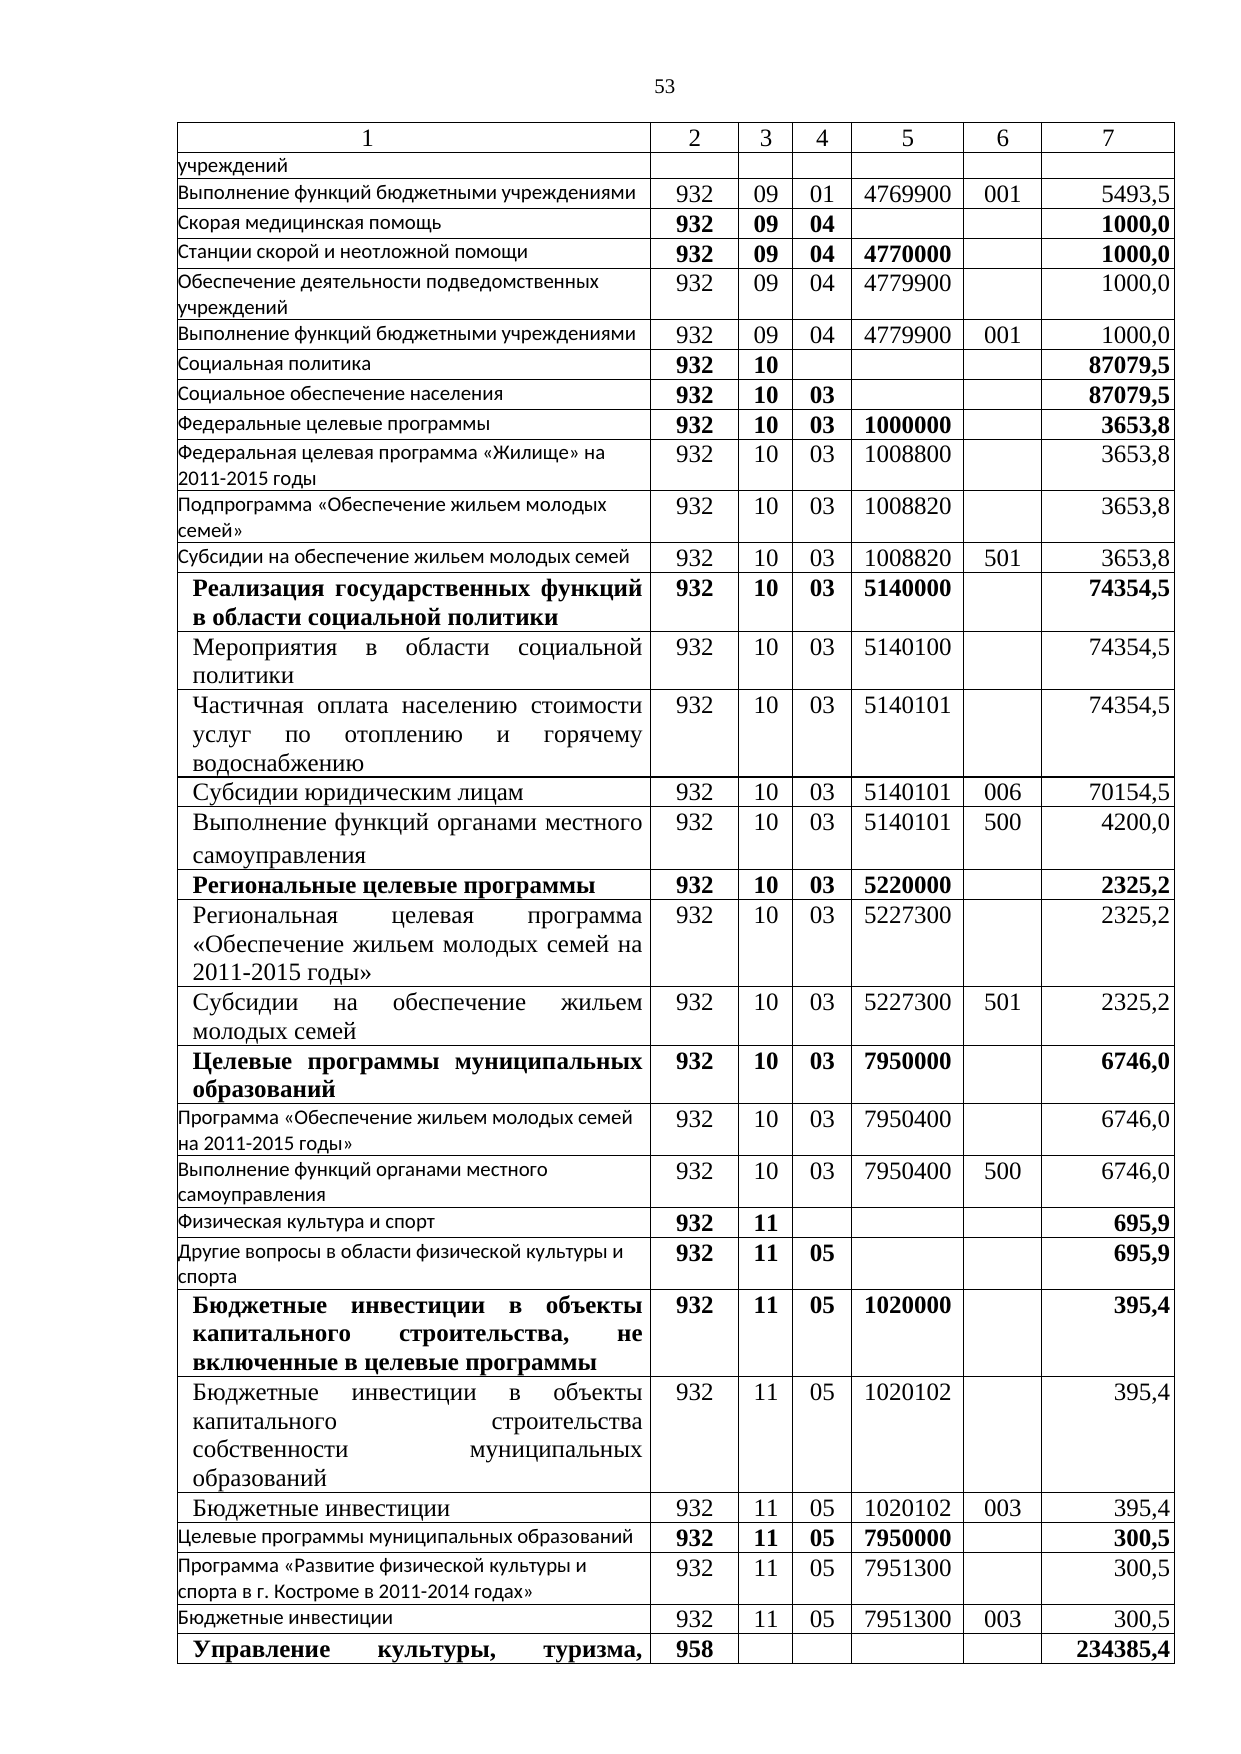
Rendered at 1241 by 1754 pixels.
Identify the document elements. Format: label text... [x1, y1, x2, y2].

table_cell 10 [739, 491, 792, 542]
table_cell [964, 410, 1041, 438]
table_cell 01 [793, 179, 851, 208]
table_cell 932 [651, 1290, 738, 1376]
table_cell [1175, 1604, 1211, 1633]
table_cell [852, 1634, 963, 1663]
table_cell [964, 573, 1041, 631]
table_cell [852, 153, 963, 178]
table_cell учреждений [178, 153, 650, 178]
table_cell 10 [739, 632, 792, 689]
table_cell [964, 380, 1041, 409]
table_cell 4200,0 [1042, 807, 1174, 869]
table_cell [1175, 1289, 1211, 1376]
table_cell Региональная целевая программа «Обеспечение жильем молодых семей на 2011-2015 годы» [178, 900, 650, 986]
table_cell [1175, 776, 1211, 806]
table_cell [964, 1238, 1041, 1289]
table_cell Бюджетные инвестиции в объекты капитального строительства собственности муниципальных образований [178, 1377, 650, 1492]
table_cell 001 [964, 179, 1041, 208]
table_cell Станции скорой и неотложной помощи [178, 239, 650, 267]
table_cell 234385,4 [1042, 1634, 1174, 1663]
table_cell Реализация государственных функций в области социальной политики [178, 573, 650, 631]
table_cell Социальная политика [178, 350, 650, 379]
table_cell 10 [739, 350, 792, 379]
table_cell 932 [651, 1377, 738, 1492]
table_cell [793, 350, 851, 379]
table_cell Целевые программы муниципальных образований [178, 1523, 650, 1552]
table_cell [964, 900, 1041, 986]
table_cell [852, 350, 963, 379]
table_cell 05 [793, 1493, 851, 1522]
table_cell 11 [739, 1523, 792, 1552]
table_cell 2325,2 [1042, 900, 1174, 986]
table_cell 09 [739, 239, 792, 267]
table_cell 3653,8 [1042, 410, 1174, 438]
table_cell [852, 380, 963, 409]
table_cell Бюджетные инвестиции [178, 1605, 650, 1633]
table_header 2 [651, 123, 738, 152]
table_cell 3653,8 [1042, 491, 1174, 542]
table_cell 5140101 [852, 778, 963, 806]
table_cell 10 [739, 1046, 792, 1103]
table_cell 5227300 [852, 900, 963, 986]
table_cell 03 [793, 987, 851, 1045]
table_cell [964, 239, 1041, 267]
table_cell Выполнение функций органами местного самоуправления [178, 1156, 650, 1207]
table_cell 1020102 [852, 1493, 963, 1522]
table_cell 11 [739, 1377, 792, 1492]
table_cell [964, 1208, 1041, 1237]
table_header 6 [964, 123, 1041, 152]
table_cell 10 [739, 807, 792, 869]
table_cell 5493,5 [1042, 179, 1174, 208]
table_cell [964, 1046, 1041, 1103]
table_cell [1175, 439, 1211, 490]
table_cell [1175, 238, 1211, 267]
table_cell 932 [651, 543, 738, 572]
table_cell 11 [739, 1493, 792, 1522]
table_cell 932 [651, 1605, 738, 1633]
table_cell [1175, 631, 1211, 689]
table_cell 03 [793, 870, 851, 899]
table_cell Субсидии на обеспечение жильем молодых семей [178, 543, 650, 572]
table_cell [964, 1104, 1041, 1155]
table_cell 03 [793, 632, 851, 689]
table_cell Программа «Обеспечение жильем молодых семей на 2011-2015 годы» [178, 1104, 650, 1155]
table_header 7 [1042, 123, 1174, 152]
table_cell 001 [964, 320, 1041, 349]
table_cell 1000,0 [1042, 239, 1174, 267]
table_cell [793, 1634, 851, 1663]
table_cell 10 [739, 543, 792, 572]
table_cell Выполнение функций бюджетными учреждениями [178, 320, 650, 349]
table_cell Бюджетные инвестиции [178, 1493, 650, 1522]
table_cell [1175, 490, 1211, 542]
table_cell 05 [793, 1523, 851, 1552]
table_cell 932 [651, 179, 738, 208]
table_cell 03 [793, 1156, 851, 1207]
table_cell 932 [651, 690, 738, 776]
table_header 5 [852, 123, 963, 152]
table_cell 932 [651, 350, 738, 379]
table_cell 10 [739, 380, 792, 409]
table_cell 09 [739, 179, 792, 208]
table_cell 03 [793, 410, 851, 438]
table_cell [964, 690, 1041, 776]
table_cell 4769900 [852, 179, 963, 208]
table_cell 695,9 [1042, 1208, 1174, 1237]
table_cell 7951300 [852, 1553, 963, 1603]
table_cell 11 [739, 1553, 792, 1603]
table_cell 1008820 [852, 543, 963, 572]
table_cell [1175, 542, 1211, 572]
table_cell [1175, 349, 1211, 379]
table_header 1 [178, 123, 650, 152]
table_cell 4779900 [852, 269, 963, 319]
table_cell [964, 1523, 1041, 1552]
table_cell 11 [739, 1605, 792, 1633]
table_cell Региональные целевые программы [178, 870, 650, 899]
table_cell [1175, 869, 1211, 899]
table_cell [651, 153, 738, 178]
table_cell 11 [739, 1208, 792, 1237]
table_cell 87079,5 [1042, 350, 1174, 379]
table_cell 10 [739, 690, 792, 776]
table_cell [739, 1634, 792, 1663]
table_cell [1175, 1045, 1211, 1103]
table_cell [1175, 986, 1211, 1045]
table_cell Обеспечение деятельности подведомственных учреждений [178, 269, 650, 319]
table_cell [1175, 572, 1211, 631]
table_cell 5227300 [852, 987, 963, 1045]
table_cell 10 [739, 410, 792, 438]
table_cell 932 [651, 1208, 738, 1237]
table_cell 05 [793, 1238, 851, 1289]
table_cell 932 [651, 1553, 738, 1603]
table_cell 5220000 [852, 870, 963, 899]
table_cell 695,9 [1042, 1238, 1174, 1289]
table_cell 7950400 [852, 1156, 963, 1207]
table_cell 7950400 [852, 1104, 963, 1155]
table_cell 6746,0 [1042, 1156, 1174, 1207]
table_cell 74354,5 [1042, 573, 1174, 631]
table_cell [1175, 152, 1211, 178]
table_cell 74354,5 [1042, 632, 1174, 689]
table_cell 932 [651, 1493, 738, 1522]
table_cell 300,5 [1042, 1523, 1174, 1552]
table_cell [1175, 1633, 1211, 1663]
table_cell 09 [739, 209, 792, 238]
table_cell [1175, 1207, 1211, 1237]
table_cell Выполнение функций органами местного самоуправления [178, 807, 650, 869]
table_cell 03 [793, 491, 851, 542]
table_cell [1175, 1237, 1211, 1289]
table_header [1175, 122, 1211, 152]
table_cell [964, 1634, 1041, 1663]
table_cell [1175, 178, 1211, 208]
table_cell [1175, 1155, 1211, 1207]
table_cell 03 [793, 440, 851, 490]
table_cell 932 [651, 778, 738, 806]
table_cell 03 [793, 1104, 851, 1155]
table_cell 932 [651, 440, 738, 490]
table_cell [793, 153, 851, 178]
table_cell 932 [651, 900, 738, 986]
table_cell 70154,5 [1042, 778, 1174, 806]
table_cell Мероприятия в области социальной политики [178, 632, 650, 689]
table_cell 03 [793, 1046, 851, 1103]
table_cell 932 [651, 1104, 738, 1155]
table_cell 03 [793, 778, 851, 806]
table_cell 04 [793, 320, 851, 349]
table_cell 7951300 [852, 1605, 963, 1633]
table_cell 1008820 [852, 491, 963, 542]
table_cell 10 [739, 440, 792, 490]
table_cell 003 [964, 1493, 1041, 1522]
table_cell 300,5 [1042, 1605, 1174, 1633]
table_cell [739, 153, 792, 178]
table_cell Федеральная целевая программа «Жилище» на 2011-2015 годы [178, 440, 650, 490]
table_cell 03 [793, 380, 851, 409]
table_cell 6746,0 [1042, 1104, 1174, 1155]
table_cell 10 [739, 987, 792, 1045]
table_cell Социальное обеспечение населения [178, 380, 650, 409]
table_cell 003 [964, 1605, 1041, 1633]
table_cell 932 [651, 870, 738, 899]
table_cell [1175, 806, 1211, 869]
table_cell 932 [651, 269, 738, 319]
table_cell Бюджетные инвестиции в объекты капитального строительства, не включенные в целевые программы [178, 1290, 650, 1376]
table_cell 932 [651, 987, 738, 1045]
table_cell 11 [739, 1290, 792, 1376]
table_cell [964, 269, 1041, 319]
table_cell 3653,8 [1042, 543, 1174, 572]
table_cell 932 [651, 1238, 738, 1289]
table_cell [1175, 689, 1211, 776]
table_cell [964, 350, 1041, 379]
table_cell [1175, 899, 1211, 986]
table_cell 4770000 [852, 239, 963, 267]
table_cell 3653,8 [1042, 440, 1174, 490]
table_cell 500 [964, 807, 1041, 869]
table_cell 932 [651, 491, 738, 542]
table_cell [964, 153, 1041, 178]
table_cell [1175, 1103, 1211, 1155]
table_cell Скорая медицинская помощь [178, 209, 650, 238]
table_cell Управление культуры, туризма, [178, 1634, 650, 1663]
table_cell 1000,0 [1042, 320, 1174, 349]
table_cell 10 [739, 573, 792, 631]
table_cell 05 [793, 1290, 851, 1376]
table_cell 74354,5 [1042, 690, 1174, 776]
table_cell 932 [651, 209, 738, 238]
table_cell 87079,5 [1042, 380, 1174, 409]
table_cell 932 [651, 807, 738, 869]
table_cell [964, 632, 1041, 689]
table_cell 932 [651, 320, 738, 349]
table_cell 1000,0 [1042, 209, 1174, 238]
table_cell 932 [651, 573, 738, 631]
table_cell [1042, 153, 1174, 178]
table_cell 7950000 [852, 1523, 963, 1552]
table_cell 2325,2 [1042, 987, 1174, 1045]
table_cell [964, 1553, 1041, 1603]
table_cell 932 [651, 1046, 738, 1103]
table_cell 1020000 [852, 1290, 963, 1376]
table_cell 501 [964, 987, 1041, 1045]
table_cell Подпрограмма «Обеспечение жильем молодых семей» [178, 491, 650, 542]
table_cell 932 [651, 410, 738, 438]
table_cell Выполнение функций бюджетными учреждениями [178, 179, 650, 208]
table_cell 03 [793, 690, 851, 776]
table_cell 1000,0 [1042, 269, 1174, 319]
table_cell Субсидии на обеспечение жильем молодых семей [178, 987, 650, 1045]
table_header 4 [793, 123, 851, 152]
table_cell [964, 1377, 1041, 1492]
table_cell 05 [793, 1605, 851, 1633]
table_cell 501 [964, 543, 1041, 572]
table_cell 1000000 [852, 410, 963, 438]
table_cell 006 [964, 778, 1041, 806]
table_cell [852, 1238, 963, 1289]
table_cell 10 [739, 778, 792, 806]
table_cell 395,4 [1042, 1493, 1174, 1522]
table_cell [852, 209, 963, 238]
table_cell 09 [739, 269, 792, 319]
table_cell 7950000 [852, 1046, 963, 1103]
table_cell [964, 209, 1041, 238]
table_cell 5140101 [852, 807, 963, 869]
table_cell Программа «Развитие физической культуры и спорта в г. Костроме в 2011-2014 годах» [178, 1553, 650, 1603]
table_cell 09 [739, 320, 792, 349]
table_cell 395,4 [1042, 1377, 1174, 1492]
table_cell 5140101 [852, 690, 963, 776]
table_cell Федеральные целевые программы [178, 410, 650, 438]
table_cell 932 [651, 1523, 738, 1552]
table_cell Целевые программы муниципальных образований [178, 1046, 650, 1103]
table_cell [1175, 268, 1211, 319]
table_cell [1175, 409, 1211, 438]
table_cell [1175, 1376, 1211, 1492]
table_cell 05 [793, 1553, 851, 1603]
table_cell 395,4 [1042, 1290, 1174, 1376]
table_cell 10 [739, 900, 792, 986]
table_cell 932 [651, 632, 738, 689]
table_cell [964, 1290, 1041, 1376]
table_cell 932 [651, 380, 738, 409]
table_cell Частичная оплата населению стоимости услуг по отоплению и горячему водоснабжению [178, 690, 650, 776]
table_cell 04 [793, 209, 851, 238]
table_cell 932 [651, 239, 738, 267]
table_cell Субсидии юридическим лицам [178, 778, 650, 806]
table_cell 300,5 [1042, 1553, 1174, 1603]
table_cell 1020102 [852, 1377, 963, 1492]
table_cell 03 [793, 543, 851, 572]
table_cell 5140100 [852, 632, 963, 689]
table_cell [1175, 1552, 1211, 1603]
table_cell [964, 491, 1041, 542]
table_cell [1175, 1522, 1211, 1552]
table_cell [1175, 1492, 1211, 1522]
table_cell 03 [793, 900, 851, 986]
table_cell 10 [739, 1156, 792, 1207]
table_header 3 [739, 123, 792, 152]
table_cell 4779900 [852, 320, 963, 349]
table_cell 04 [793, 269, 851, 319]
table_cell 2325,2 [1042, 870, 1174, 899]
table_cell Физическая культура и спорт [178, 1208, 650, 1237]
table_cell 11 [739, 1238, 792, 1289]
table_cell Другие вопросы в области физической культуры и спорта [178, 1238, 650, 1289]
table_cell 03 [793, 573, 851, 631]
table_cell 6746,0 [1042, 1046, 1174, 1103]
table_cell [793, 1208, 851, 1237]
table_cell [852, 1208, 963, 1237]
table_cell 500 [964, 1156, 1041, 1207]
table_cell 5140000 [852, 573, 963, 631]
table_cell [1175, 379, 1211, 409]
table_cell 958 [651, 1634, 738, 1663]
table_cell [964, 870, 1041, 899]
table_cell 10 [739, 1104, 792, 1155]
table_cell 05 [793, 1377, 851, 1492]
table_cell [1175, 208, 1211, 238]
table_cell 932 [651, 1156, 738, 1207]
table_cell [1175, 319, 1211, 349]
table_cell 1008800 [852, 440, 963, 490]
table_cell [964, 440, 1041, 490]
table_cell 03 [793, 807, 851, 869]
table_cell 10 [739, 870, 792, 899]
table_cell 04 [793, 239, 851, 267]
